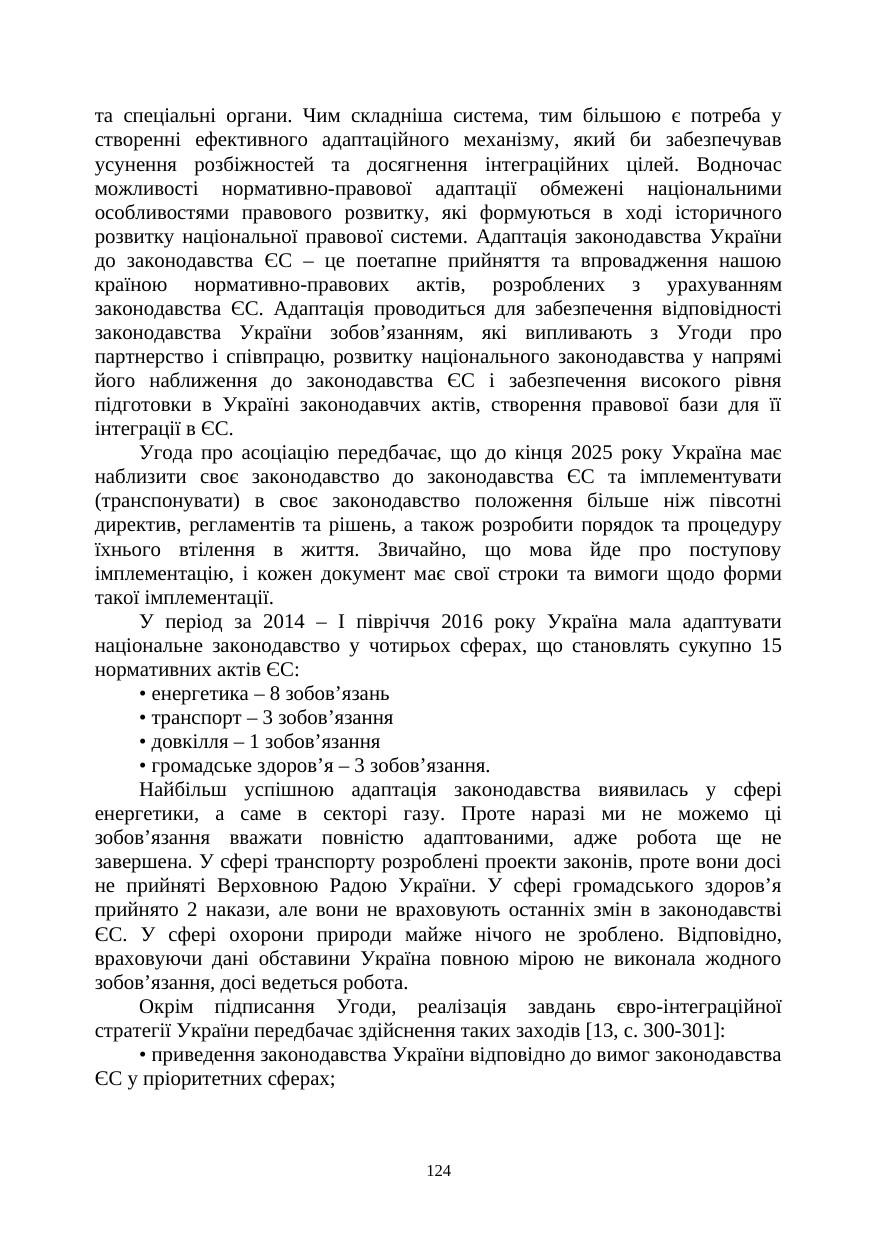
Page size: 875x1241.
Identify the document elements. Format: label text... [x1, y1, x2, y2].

text У період за 2014 – І півріччя 2016 року Україна мала адаптувати національне законодавство у чотирьох сферах, що становлять сукупно 15 нормативних актів ЄС: [94, 609, 782, 681]
text • приведення законодавства України відповідно до вимог законодавства ЄС у пріоритетних сферах; [94, 1042, 782, 1090]
text • довкілля – 1 зобов’язання [94, 729, 782, 753]
text • транспорт – 3 зобов’язання [94, 705, 782, 729]
text Угода про асоціацію передбачає, що до кінця 2025 року Україна має наблизити своє законодавство до законодавства ЄС та імплементувати (транспонувати) в своє законодавство положення більше ніж півсотні директив, регламентів та рішень, а також розробити порядок та процедуру їхнього втілення в життя. Звичайно, що мова йде про поступову імплементацію, і кожен документ має свої строки та вимоги щодо форми такої імплементації. [94, 440, 782, 609]
text • громадське здоров’я – 3 зобов’язання. [94, 753, 782, 777]
text Окрім підписання Угоди, реалізація завдань євро-інтеграційної стратегії України передбачає здійснення таких заходів [13, c. 300-301]: [94, 994, 782, 1042]
text Найбільш успішною адаптація законодавства виявилась у сфері енергетики, а саме в секторі газу. Проте наразі ми не можемо ці зобов’язання вважати повністю адаптованими, адже робота ще не завершена. У сфері транспорту розроблені проекти законів, проте вони досі не прийняті Верховною Радою України. У сфері громадського здоров’я прийнято 2 накази, але вони не враховують останніх змін в законодавстві ЄС. У сфері охорони природи майже нічого не зроблено. Відповідно, враховуючи дані обставини Україна повною мірою не виконала жодного зобов’язання, досі ведеться робота. [94, 777, 782, 994]
text • енергетика – 8 зобов’язань [94, 681, 782, 705]
text та спеціальні органи. Чим складніша система, тим більшою є потреба у створенні ефективного адаптаційного механізму, який би забезпечував усунення розбіжностей та досягнення інтеграційних цілей. Водночас можливості нормативно-правової адаптації обмежені національними особливостями правового розвитку, які формуються в ході історичного розвитку національної правової системи. Адаптація законодавства України до законодавства ЄС – це поетапне прийняття та впровадження нашою країною нормативно-правових актів, розроблених з урахуванням законодавства ЄС. Адаптація проводиться для забезпечення відповідності законодавства України зобов’язанням, які випливають з Угоди про партнерство і співпрацю, розвитку національного законодавства у напрямі його наближення до законодавства ЄС і забезпечення високого рівня підготовки в Україні законодавчих актів, створення правової бази для її інтеграції в ЄС. [94, 103, 782, 440]
